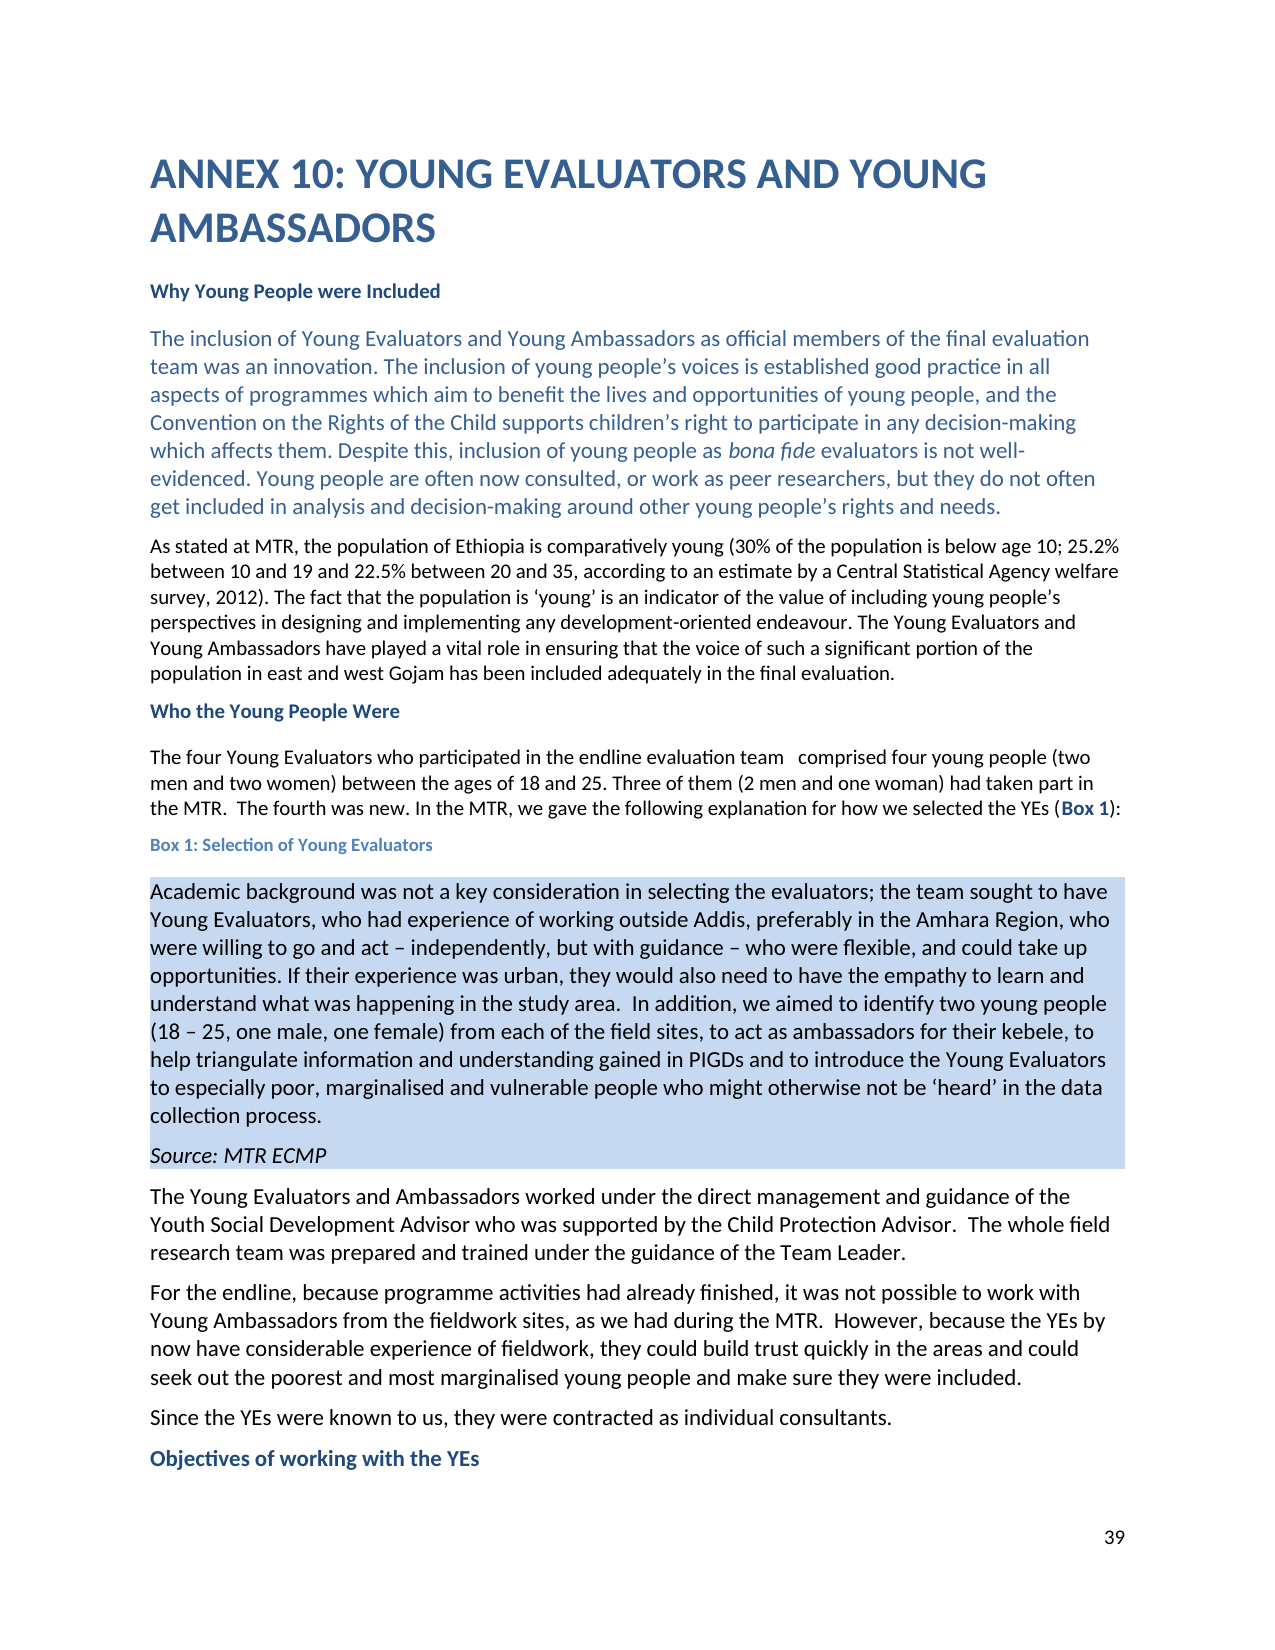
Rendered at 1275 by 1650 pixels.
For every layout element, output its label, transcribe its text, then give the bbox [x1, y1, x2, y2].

text Academic background was not a key consideration in selecting the evaluators; the team sought to have Young Evaluators, who had experience of working outside Addis, preferably in the Amhara Region, who were willing to go and act – independently, but with guidance – who were flexible, and could take up opportunities. If their experience was urban, they would also need to have the empathy to learn and understand what was happening in the study area. In addition, we aimed to identify two young people (18 – 25, one male, one female) from each of the field sites, to act as ambassadors for their kebele, to help triangulate information and understanding gained in PIGDs and to introduce the Young Evaluators to especially poor, marginalised and vulnerable people who might otherwise not be ‘heard’ in the data collection process. [150, 877, 1125, 1129]
text The inclusion of Young Evaluators and Young Ambassadors as official members of the final evaluation team was an innovation. The inclusion of young people’s voices is established good practice in all aspects of programmes which aim to benefit the lives and opportunities of young people, and the Convention on the Rights of the Child supports children’s right to participate in any decision-making which affects them. Despite this, inclusion of young people as bona fide evaluators is not well-evidenced. Young people are often now consulted, or work as peer researchers, but they do not often get included in analysis and decision-making around other young people’s rights and needs. [150, 324, 1125, 521]
text Since the YEs were known to us, they were contracted as individual consultants. [150, 1403, 1125, 1431]
text For the endline, because programme activities had already finished, it was not possible to work with Young Ambassadors from the fieldwork sites, as we had during the MTR. However, because the YEs by now have considerable experience of fieldwork, they could build trust quickly in the areas and could seek out the poorest and most marginalised young people and make sure they were included. [150, 1278, 1125, 1391]
text The four Young Evaluators who participated in the endline evaluation team comprised four young people (two men and two women) between the ages of 18 and 25. Three of them (2 men and one woman) had taken part in the MTR. The fourth was new. In the MTR, we gave the following explanation for how we selected the YEs (Box 1): [150, 744, 1125, 821]
subtitle Annex 10: YOUNG EVALUATORS AND YOUNG AMBASSADORS [150, 146, 1125, 253]
text Objectives of working with the YEs [150, 1444, 1125, 1472]
text As stated at MTR, the population of Ethiopia is comparatively young (30% of the population is below age 10; 25.2% between 10 and 19 and 22.5% between 20 and 35, according to an estimate by a Central Statistical Agency welfare survey, 2012). The fact that the population is ‘young’ is an indicator of the value of including young people’s perspectives in designing and implementing any development-oriented endeavour. The Young Evaluators and Young Ambassadors have played a vital role in ensuring that the voice of such a significant portion of the population in east and west Gojam has been included adequately in the final evaluation. [150, 533, 1125, 686]
text Source: MTR ECMP [150, 1141, 1125, 1169]
text Box 1: Selection of Young Evaluators [150, 833, 1125, 856]
text Why Young People were Included [150, 278, 1125, 303]
text Who the Young People Were [150, 698, 1125, 723]
text The Young Evaluators and Ambassadors worked under the direct management and guidance of the Youth Social Development Advisor who was supported by the Child Protection Advisor. The whole field research team was prepared and trained under the guidance of the Team Leader. [150, 1182, 1125, 1266]
